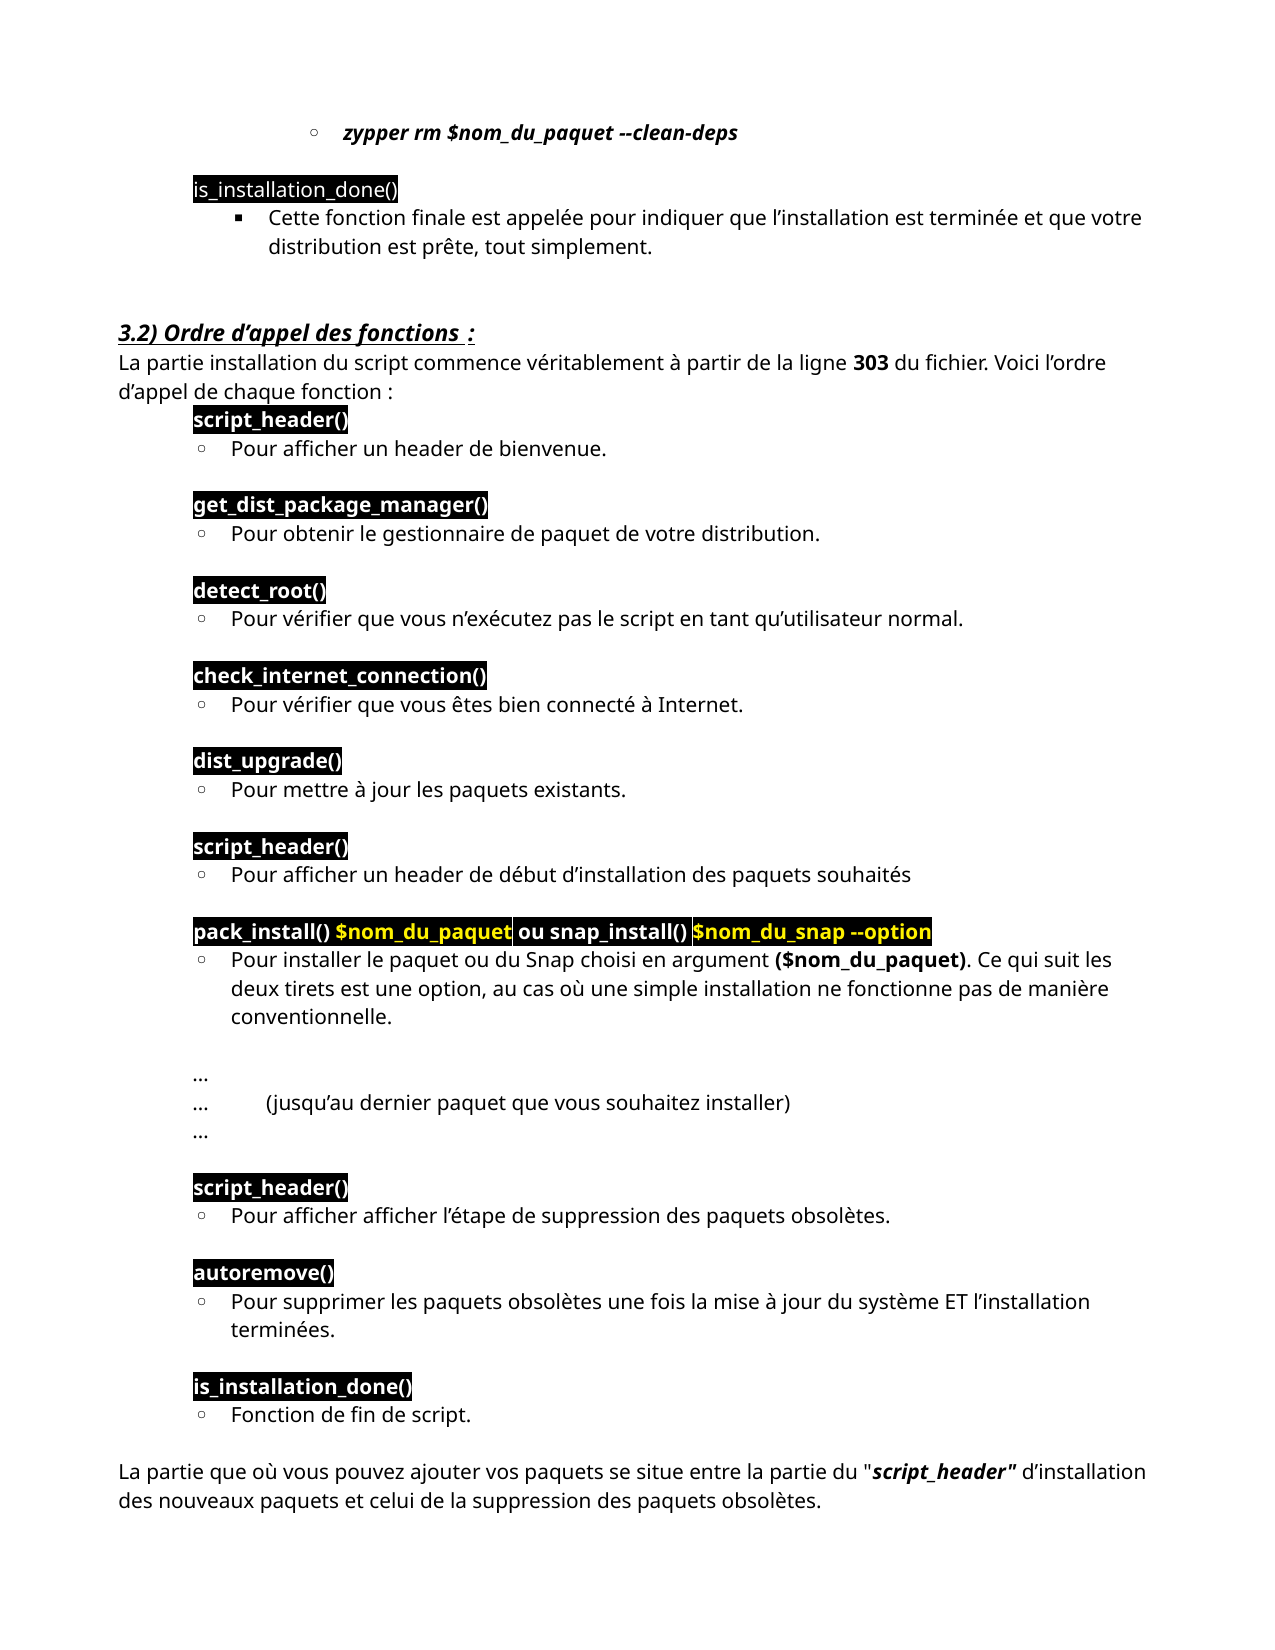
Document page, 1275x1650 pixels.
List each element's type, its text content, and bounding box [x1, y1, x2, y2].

list detect_root() [156, 576, 1157, 604]
list zypper rm $nom_du_paquet --clean-deps [306, 118, 1157, 147]
text 3.2) Ordre d’appel des fonctions : [118, 317, 1157, 348]
text … [118, 1059, 1157, 1088]
list Pour afficher afficher l’étape de suppression des paquets obsolètes. [193, 1202, 1157, 1230]
list pack_install() $nom_du_paquet ou snap_install() $nom_du_snap --option [156, 917, 1157, 946]
list check_internet_connection() [156, 661, 1157, 690]
list is_installation_done() [156, 175, 1157, 203]
text … [118, 1116, 1157, 1145]
text La partie installation du script commence véritablement à partir de la ligne 303 du fichier. Voici l’ordre d’appel de chaque fonction : [118, 348, 1157, 405]
list Pour obtenir le gestionnaire de paquet de votre distribution. [193, 519, 1157, 547]
list Pour supprimer les paquets obsolètes une fois la mise à jour du système ET l’installation terminées. [193, 1287, 1157, 1344]
list Pour afficher un header de début d’installation des paquets souhaités [193, 860, 1157, 889]
list autoremove() [156, 1258, 1157, 1287]
text La partie que où vous pouvez ajouter vos paquets se situe entre la partie du "script_header" d’installation des nouveaux paquets et celui de la suppression des paquets obsolètes. [118, 1457, 1157, 1514]
list Pour afficher un header de bienvenue. [193, 434, 1157, 462]
list dist_upgrade() [156, 747, 1157, 775]
list Cette fonction finale est appelée pour indiquer que l’installation est terminée et que votre distribution est prête, tout simplement. [231, 203, 1157, 260]
list Pour vérifier que vous n’exécutez pas le script en tant qu’utilisateur normal. [193, 604, 1157, 633]
text … (jusqu’au dernier paquet que vous souhaitez installer) [118, 1088, 1157, 1116]
list Pour vérifier que vous êtes bien connecté à Internet. [193, 690, 1157, 718]
list Pour installer le paquet ou du Snap choisi en argument ($nom_du_paquet). Ce qui suit les deux tirets est une option, au cas où une simple installation ne fonctionne pas de manière conventionnelle. [193, 946, 1157, 1031]
list Pour mettre à jour les paquets existants. [193, 775, 1157, 803]
list is_installation_done() [156, 1372, 1157, 1401]
list script_header() [156, 405, 1157, 434]
list script_header() [156, 832, 1157, 860]
list script_header() [156, 1173, 1157, 1202]
list Fonction de fin de script. [193, 1401, 1157, 1429]
list get_dist_package_manager() [156, 491, 1157, 519]
